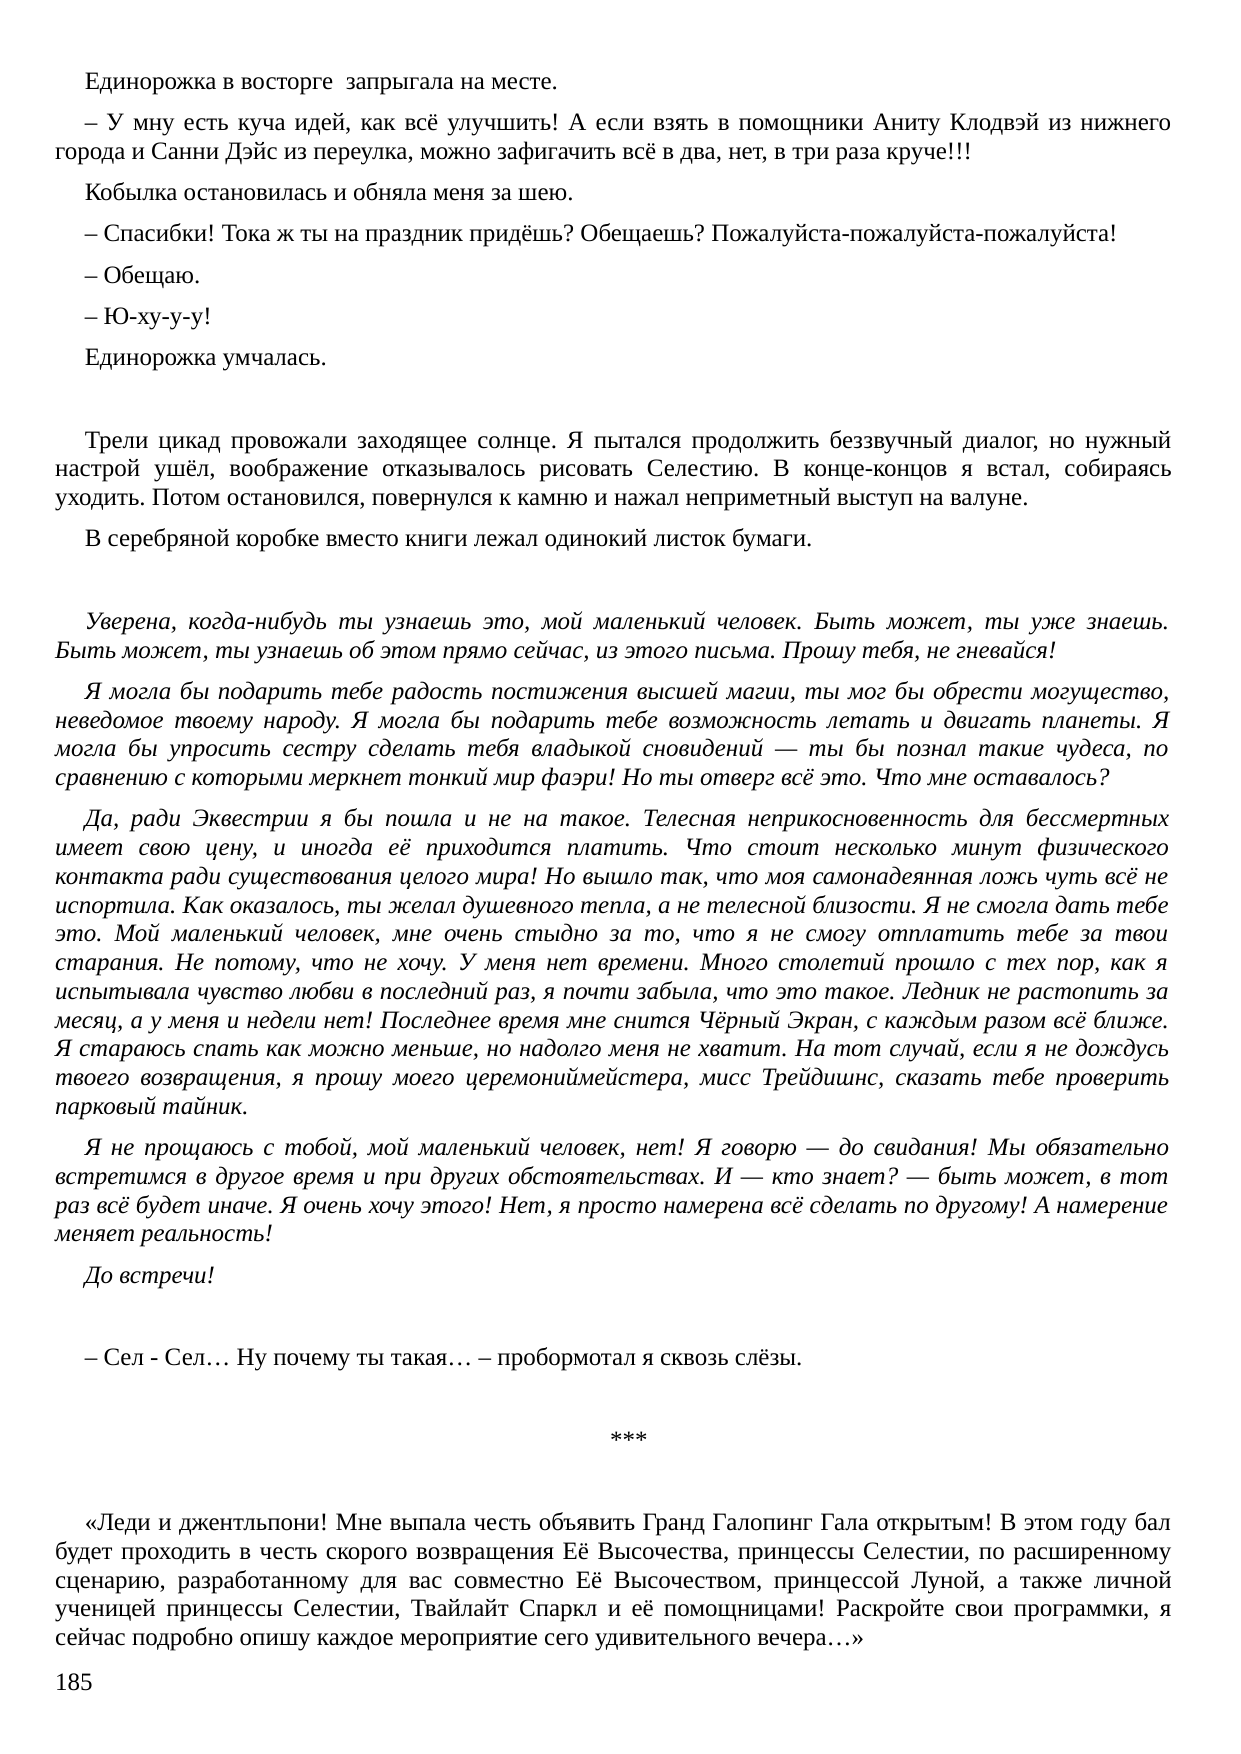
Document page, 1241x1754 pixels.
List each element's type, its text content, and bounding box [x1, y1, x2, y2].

text – Ю-ху-у-у! [55, 301, 1173, 330]
text Трели цикад провожали заходящее солнце. Я пытался продолжить беззвучный диалог, но нужный настрой ушёл, воображение отказывалось рисовать Селестию. В конце-концов я встал, собираясь уходить. Потом остановился, повернулся к камню и нажал неприметный выступ на валуне. [55, 425, 1173, 511]
text – У мну есть куча идей, как всё улучшить! А если взять в помощники Аниту Клодвэй из нижнего города и Санни Дэйс из переулка, можно зафигачить всё в два, нет, в три раза круче!!! [55, 107, 1173, 165]
text В серебряной коробке вместо книги лежал одинокий листок бумаги. [55, 523, 1173, 552]
text – Сел - Сел… Ну почему ты такая… – пробормотал я сквозь слёзы. [55, 1342, 1173, 1371]
text Я могла бы подарить тебе радость постижения высшей магии, ты мог бы обрести могущество, неведомое твоему народу. Я могла бы подарить тебе возможность летать и двигать планеты. Я могла бы упросить сестру сделать тебя владыкой сновидений — ты бы познал такие чудеса, по сравнению с которыми меркнет тонкий мир фаэри! Но ты отверг всё это. Что мне оставалось? [55, 676, 1173, 791]
text – Спасибки! Тока ж ты на праздник придёшь? Обещаешь? Пожалуйста-пожалуйста-пожалуйста! [55, 218, 1173, 247]
text Единорожка в восторге запрыгала на месте. [55, 66, 1173, 95]
text До встречи! [55, 1260, 1173, 1288]
text Я не прощаюсь с тобой, мой маленький человек, нет! Я говорю — до свидания! Мы обязательно встретимся в другое время и при других обстоятельствах. И — кто знает? — быть может, в тот раз всё будет иначе. Я очень хочу этого! Нет, я просто намерена всё сделать по другому! А намерение меняет реальность! [55, 1132, 1173, 1247]
text Да, ради Эквестрии я бы пошла и не на такое. Телесная неприкосновенность для бессмертных имеет свою цену, и иногда её приходится платить. Что стоит несколько минут физического контакта ради существования целого мира! Но вышло так, что моя самонадеянная ложь чуть всё не испортила. Как оказалось, ты желал душевного тепла, а не телесной близости. Я не смогла дать тебе это. Мой маленький человек, мне очень стыдно за то, что я не смогу отплатить тебе за твои старания. Не потому, что не хочу. У меня нет времени. Много столетий прошло с тех пор, как я испытывала чувство любви в последний раз, я почти забыла, что это такое. Ледник не растопить за месяц, а у меня и недели нет! Последнее время мне снится Чёрный Экран, с каждым разом всё ближе. Я стараюсь спать как можно меньше, но надолго меня не хватит. На тот случай, если я не дождусь твоего возвращения, я прошу моего церемониймейстера, мисс Трейдишнс, сказать тебе проверить парковый тайник. [55, 803, 1173, 1120]
text Кобылка остановилась и обняла меня за шею. [55, 177, 1173, 206]
text Уверена, когда-нибудь ты узнаешь это, мой маленький человек. Быть может, ты уже знаешь. Быть может, ты узнаешь об этом прямо сейчас, из этого письма. Прошу тебя, не гневайся! [55, 606, 1173, 663]
text – Обещаю. [55, 260, 1173, 288]
text «Леди и джентльпони! Мне выпала честь объявить Гранд Галопинг Гала открытым! В этом году бал будет проходить в честь скорого возвращения Её Высочества, принцессы Селестии, по расширенному сценарию, разработанному для вас совместно Её Высочеством, принцессой Луной, а также личной ученицей принцессы Селестии, Твайлайт Спаркл и её помощницами! Раскройте свои программки, я сейчас подробно опишу каждое мероприятие сего удивительного вечера…» [55, 1507, 1173, 1651]
text *** [55, 1425, 1173, 1453]
text Единорожка умчалась. [55, 342, 1173, 371]
